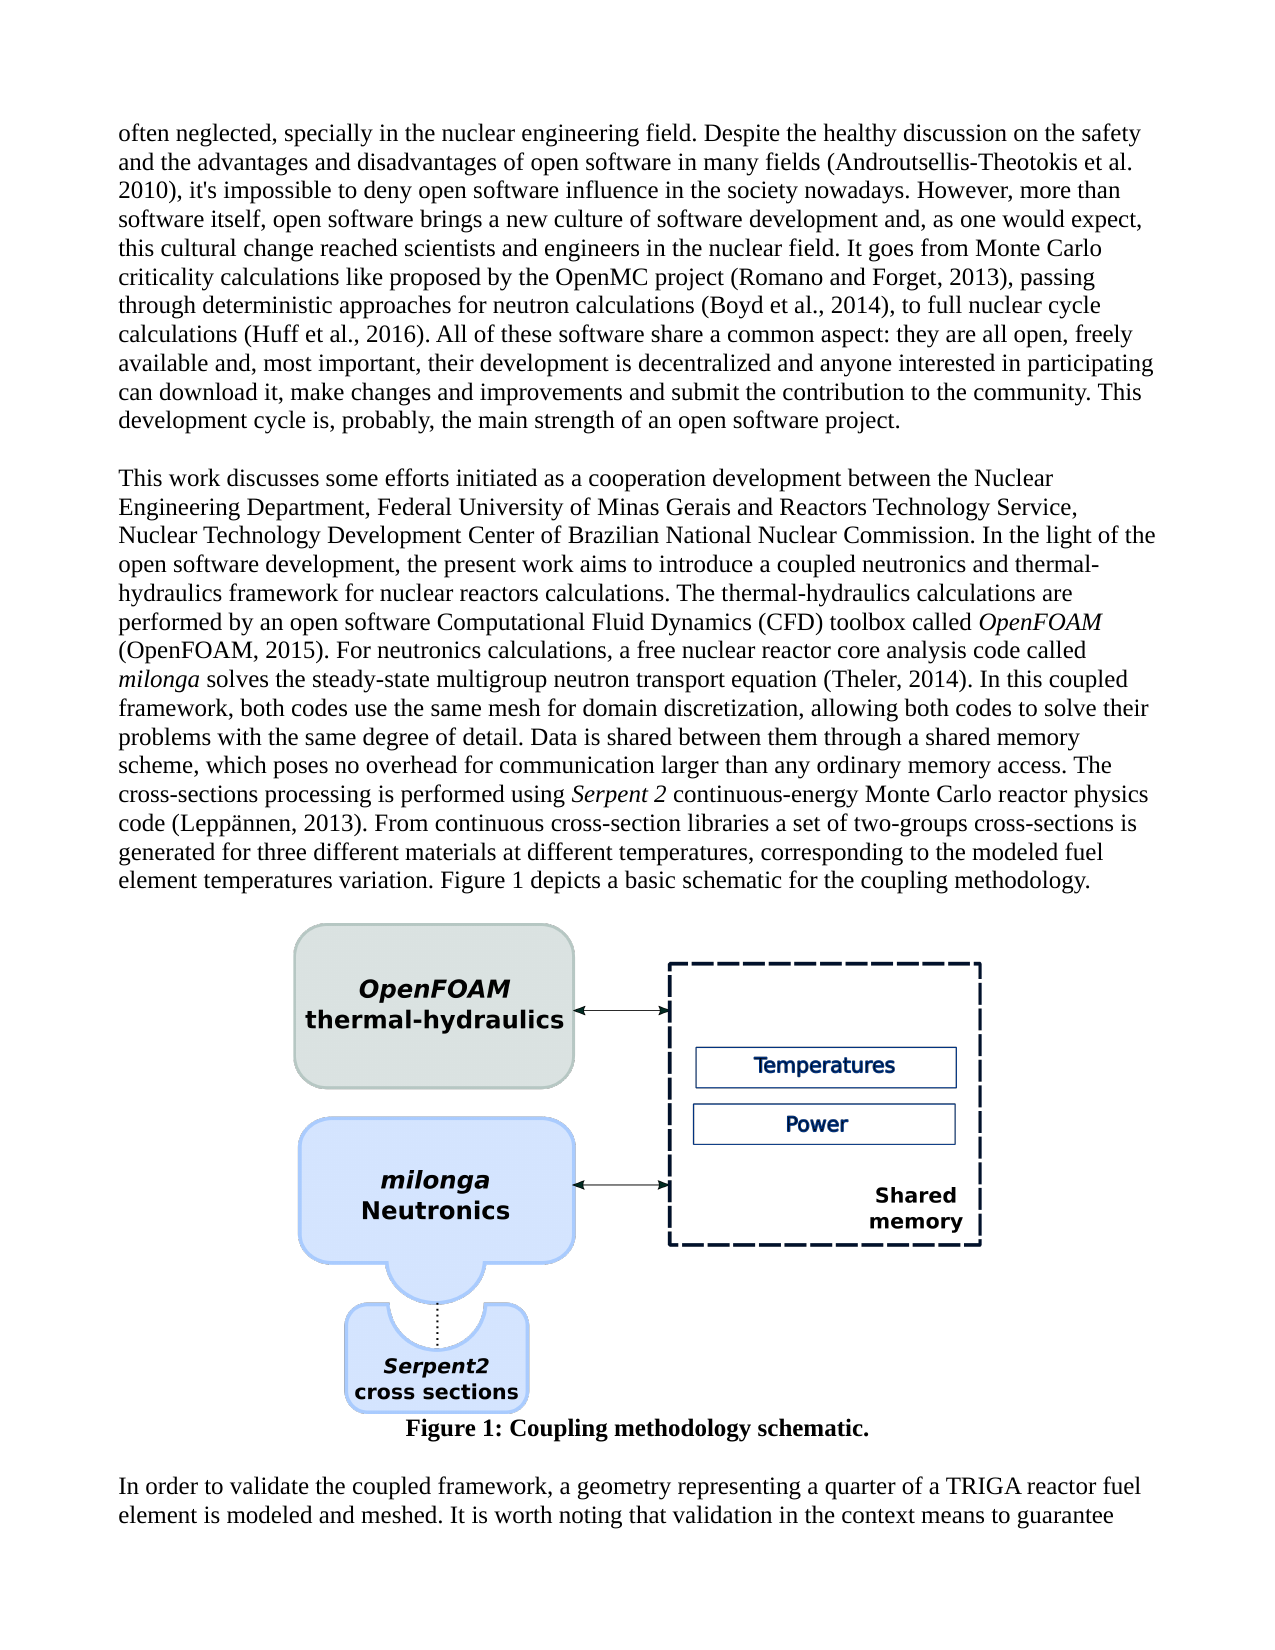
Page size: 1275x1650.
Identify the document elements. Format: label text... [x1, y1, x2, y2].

text Figure 1: Coupling methodology schematic. [118, 1414, 1157, 1442]
text In order to validate the coupled framework, a geometry representing a quarter of a TRIGA reactor fuel element is modeled and meshed. It is worth noting that validation in the context means to guarantee [118, 1471, 1157, 1528]
text This work discusses some efforts initiated as a cooperation development between the Nuclear Engineering Department, Federal University of Minas Gerais and Reactors Technology Service, Nuclear Technology Development Center of Brazilian National Nuclear Commission. In the light of the open software development, the present work aims to introduce a coupled neutronics and thermal-hydraulics framework for nuclear reactors calculations. The thermal-hydraulics calculations are performed by an open software Computational Fluid Dynamics (CFD) toolbox called OpenFOAM (OpenFOAM, 2015). For neutronics calculations, a free nuclear reactor core analysis code called milonga solves the steady-state multigroup neutron transport equation (Theler, 2014). In this coupled framework, both codes use the same mesh for domain discretization, allowing both codes to solve their problems with the same degree of detail. Data is shared between them through a shared memory scheme, which poses no overhead for communication larger than any ordinary memory access. The cross-sections processing is performed using Serpent 2 continuous-energy Monte Carlo reactor physics code (Leppännen, 2013). From continuous cross-section libraries a set of two-groups cross-sections is generated for three different materials at different temperatures, corresponding to the modeled fuel element temperatures variation. Figure 1 depicts a basic schematic for the coupling methodology. [118, 463, 1157, 894]
text often neglected, specially in the nuclear engineering field. Despite the healthy discussion on the safety and the advantages and disadvantages of open software in many fields (Androutsellis-Theotokis et al. 2010), it's impossible to deny open software influence in the society nowadays. However, more than software itself, open software brings a new culture of software development and, as one would expect, this cultural change reached scientists and engineers in the nuclear field. It goes from Monte Carlo criticality calculations like proposed by the OpenMC project (Romano and Forget, 2013), passing through deterministic approaches for neutron calculations (Boyd et al., 2014), to full nuclear cycle calculations (Huff et al., 2016). All of these software share a common aspect: they are all open, freely available and, most important, their development is decentralized and anyone interested in participating can download it, make changes and improvements and submit the contribution to the community. This development cycle is, probably, the main strength of an open software project. [118, 118, 1157, 434]
picture [293, 923, 982, 1414]
